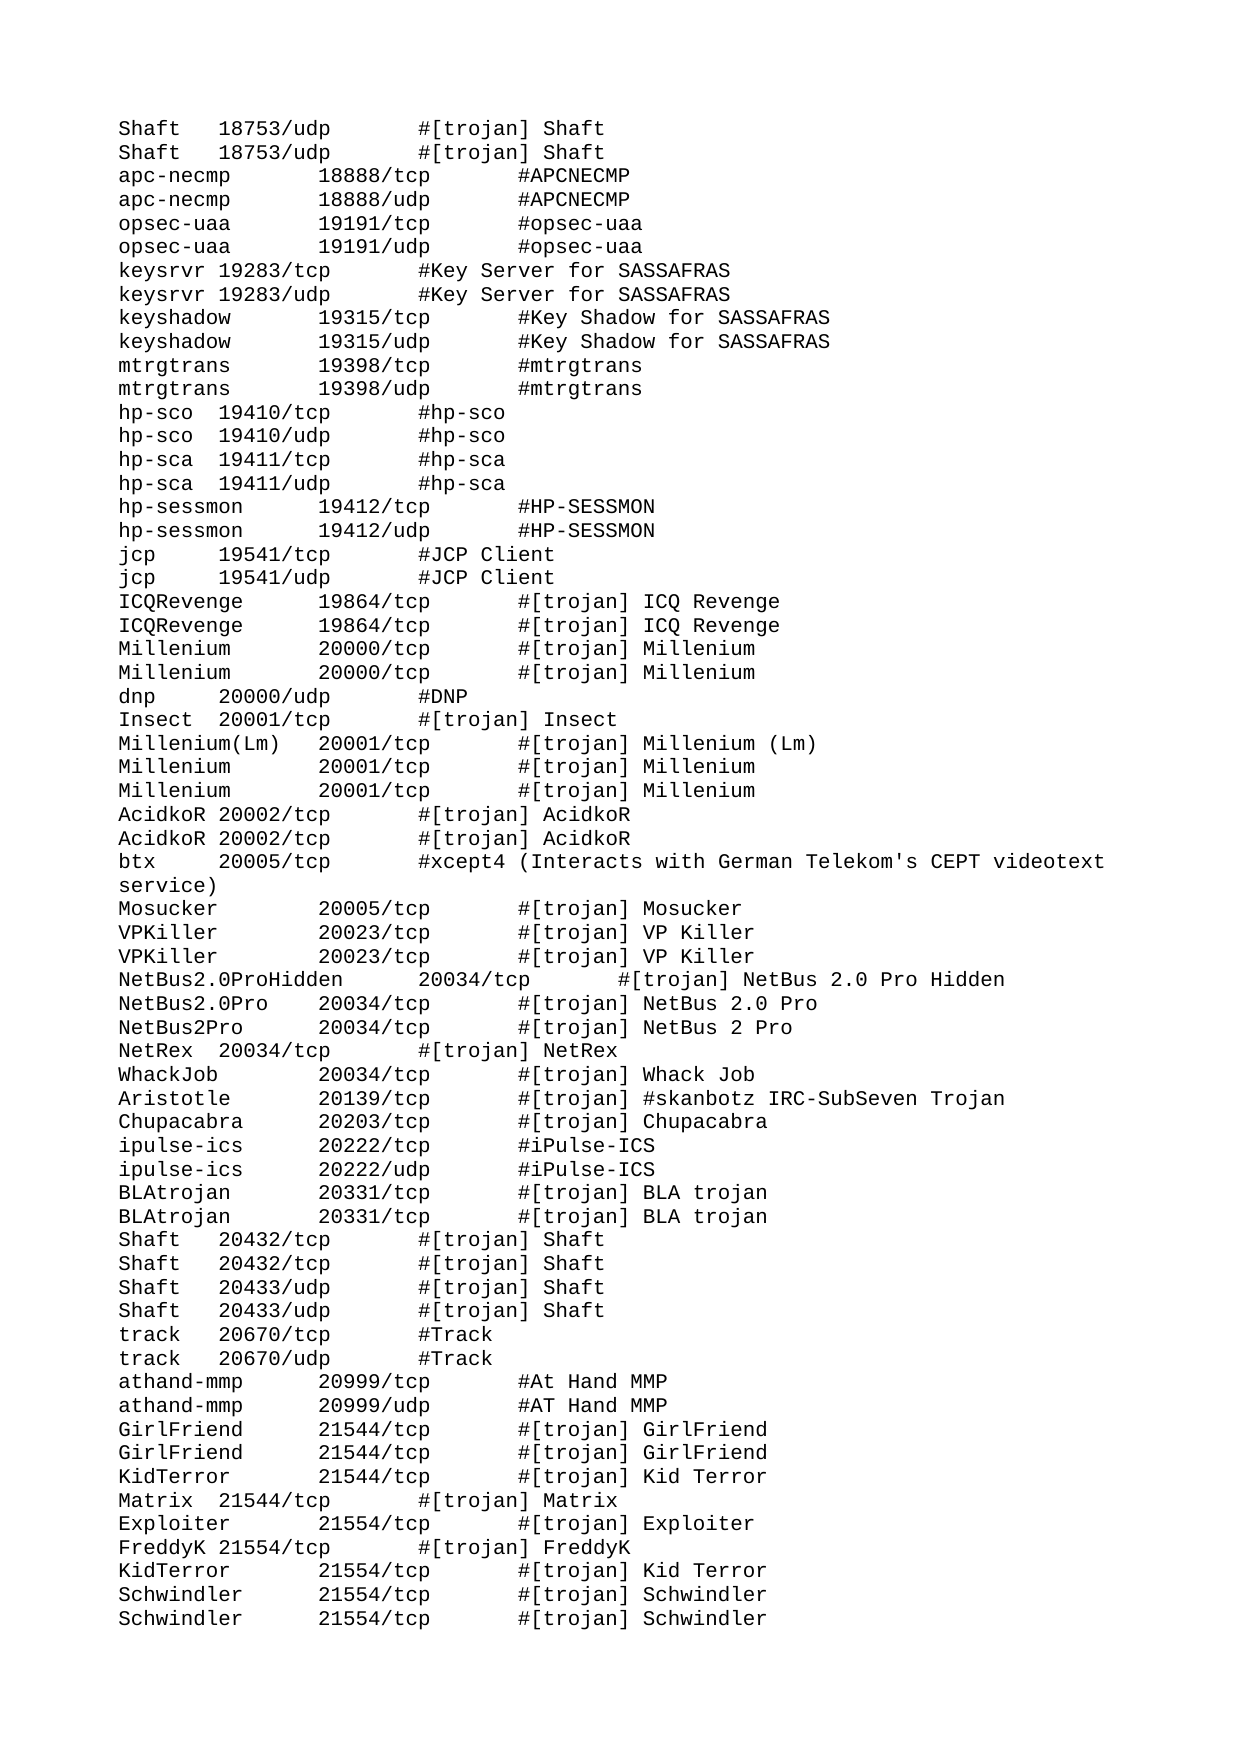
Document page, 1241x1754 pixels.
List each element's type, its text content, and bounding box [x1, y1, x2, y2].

text Insect 20001/tcp #[trojan] Insect [118, 709, 1122, 733]
text hp-sca 19411/udp #hp-sca [118, 473, 1122, 496]
text VPKiller 20023/tcp #[trojan] VP Killer [118, 922, 1122, 946]
text athand-mmp 20999/udp #AT Hand MMP [118, 1395, 1122, 1419]
text NetRex 20034/tcp #[trojan] NetRex [118, 1040, 1122, 1064]
text WhackJob 20034/tcp #[trojan] Whack Job [118, 1064, 1122, 1088]
text Shaft 18753/udp #[trojan] Shaft [118, 142, 1122, 165]
text ICQRevenge 19864/tcp #[trojan] ICQ Revenge [118, 615, 1122, 638]
text ICQRevenge 19864/tcp #[trojan] ICQ Revenge [118, 591, 1122, 615]
text keysrvr 19283/udp #Key Server for SASSAFRAS [118, 284, 1122, 307]
text mtrgtrans 19398/tcp #mtrgtrans [118, 354, 1122, 378]
text GirlFriend 21544/tcp #[trojan] GirlFriend [118, 1419, 1122, 1442]
text track 20670/tcp #Track [118, 1324, 1122, 1348]
text Matrix 21544/tcp #[trojan] Matrix [118, 1489, 1122, 1513]
text AcidkoR 20002/tcp #[trojan] AcidkoR [118, 827, 1122, 851]
text ipulse-ics 20222/tcp #iPulse-ICS [118, 1135, 1122, 1158]
text apc-necmp 18888/tcp #APCNECMP [118, 165, 1122, 189]
text NetBus2.0ProHidden 20034/tcp #[trojan] NetBus 2.0 Pro Hidden [118, 969, 1122, 993]
text keyshadow 19315/udp #Key Shadow for SASSAFRAS [118, 331, 1122, 354]
text BLAtrojan 20331/tcp #[trojan] BLA trojan [118, 1182, 1122, 1206]
text jcp 19541/udp #JCP Client [118, 567, 1122, 591]
text Shaft 20432/tcp #[trojan] Shaft [118, 1229, 1122, 1253]
text dnp 20000/udp #DNP [118, 686, 1122, 709]
text GirlFriend 21544/tcp #[trojan] GirlFriend [118, 1442, 1122, 1466]
text keysrvr 19283/tcp #Key Server for SASSAFRAS [118, 260, 1122, 284]
text Shaft 20432/tcp #[trojan] Shaft [118, 1253, 1122, 1277]
text Millenium 20001/tcp #[trojan] Millenium [118, 780, 1122, 804]
text NetBus2Pro 20034/tcp #[trojan] NetBus 2 Pro [118, 1017, 1122, 1040]
text keyshadow 19315/tcp #Key Shadow for SASSAFRAS [118, 307, 1122, 331]
text Shaft 18753/udp #[trojan] Shaft [118, 118, 1122, 142]
text Millenium 20000/tcp #[trojan] Millenium [118, 662, 1122, 686]
text btx 20005/tcp #xcept4 (Interacts with German Telekom's CEPT videotext service) [118, 851, 1122, 898]
text hp-sessmon 19412/udp #HP-SESSMON [118, 520, 1122, 544]
text Schwindler 21554/tcp #[trojan] Schwindler [118, 1608, 1122, 1631]
text hp-sco 19410/tcp #hp-sco [118, 402, 1122, 426]
text NetBus2.0Pro 20034/tcp #[trojan] NetBus 2.0 Pro [118, 993, 1122, 1017]
text ipulse-ics 20222/udp #iPulse-ICS [118, 1158, 1122, 1182]
text Exploiter 21554/tcp #[trojan] Exploiter [118, 1513, 1122, 1537]
text Mosucker 20005/tcp #[trojan] Mosucker [118, 898, 1122, 922]
text FreddyK 21554/tcp #[trojan] FreddyK [118, 1537, 1122, 1561]
text Schwindler 21554/tcp #[trojan] Schwindler [118, 1584, 1122, 1608]
text VPKiller 20023/tcp #[trojan] VP Killer [118, 946, 1122, 969]
text KidTerror 21544/tcp #[trojan] Kid Terror [118, 1466, 1122, 1489]
text Chupacabra 20203/tcp #[trojan] Chupacabra [118, 1111, 1122, 1135]
text Aristotle 20139/tcp #[trojan] #skanbotz IRC-SubSeven Trojan [118, 1088, 1122, 1111]
text track 20670/udp #Track [118, 1348, 1122, 1371]
text Millenium(Lm) 20001/tcp #[trojan] Millenium (Lm) [118, 733, 1122, 757]
text KidTerror 21554/tcp #[trojan] Kid Terror [118, 1561, 1122, 1584]
text hp-sessmon 19412/tcp #HP-SESSMON [118, 496, 1122, 520]
text opsec-uaa 19191/tcp #opsec-uaa [118, 213, 1122, 236]
text BLAtrojan 20331/tcp #[trojan] BLA trojan [118, 1206, 1122, 1229]
text athand-mmp 20999/tcp #At Hand MMP [118, 1371, 1122, 1395]
text Shaft 20433/udp #[trojan] Shaft [118, 1277, 1122, 1300]
text apc-necmp 18888/udp #APCNECMP [118, 189, 1122, 213]
text AcidkoR 20002/tcp #[trojan] AcidkoR [118, 804, 1122, 827]
text hp-sca 19411/tcp #hp-sca [118, 449, 1122, 473]
text Millenium 20000/tcp #[trojan] Millenium [118, 638, 1122, 662]
text jcp 19541/tcp #JCP Client [118, 544, 1122, 567]
text Millenium 20001/tcp #[trojan] Millenium [118, 757, 1122, 780]
text opsec-uaa 19191/udp #opsec-uaa [118, 236, 1122, 260]
text Shaft 20433/udp #[trojan] Shaft [118, 1300, 1122, 1324]
text mtrgtrans 19398/udp #mtrgtrans [118, 378, 1122, 402]
text hp-sco 19410/udp #hp-sco [118, 426, 1122, 449]
